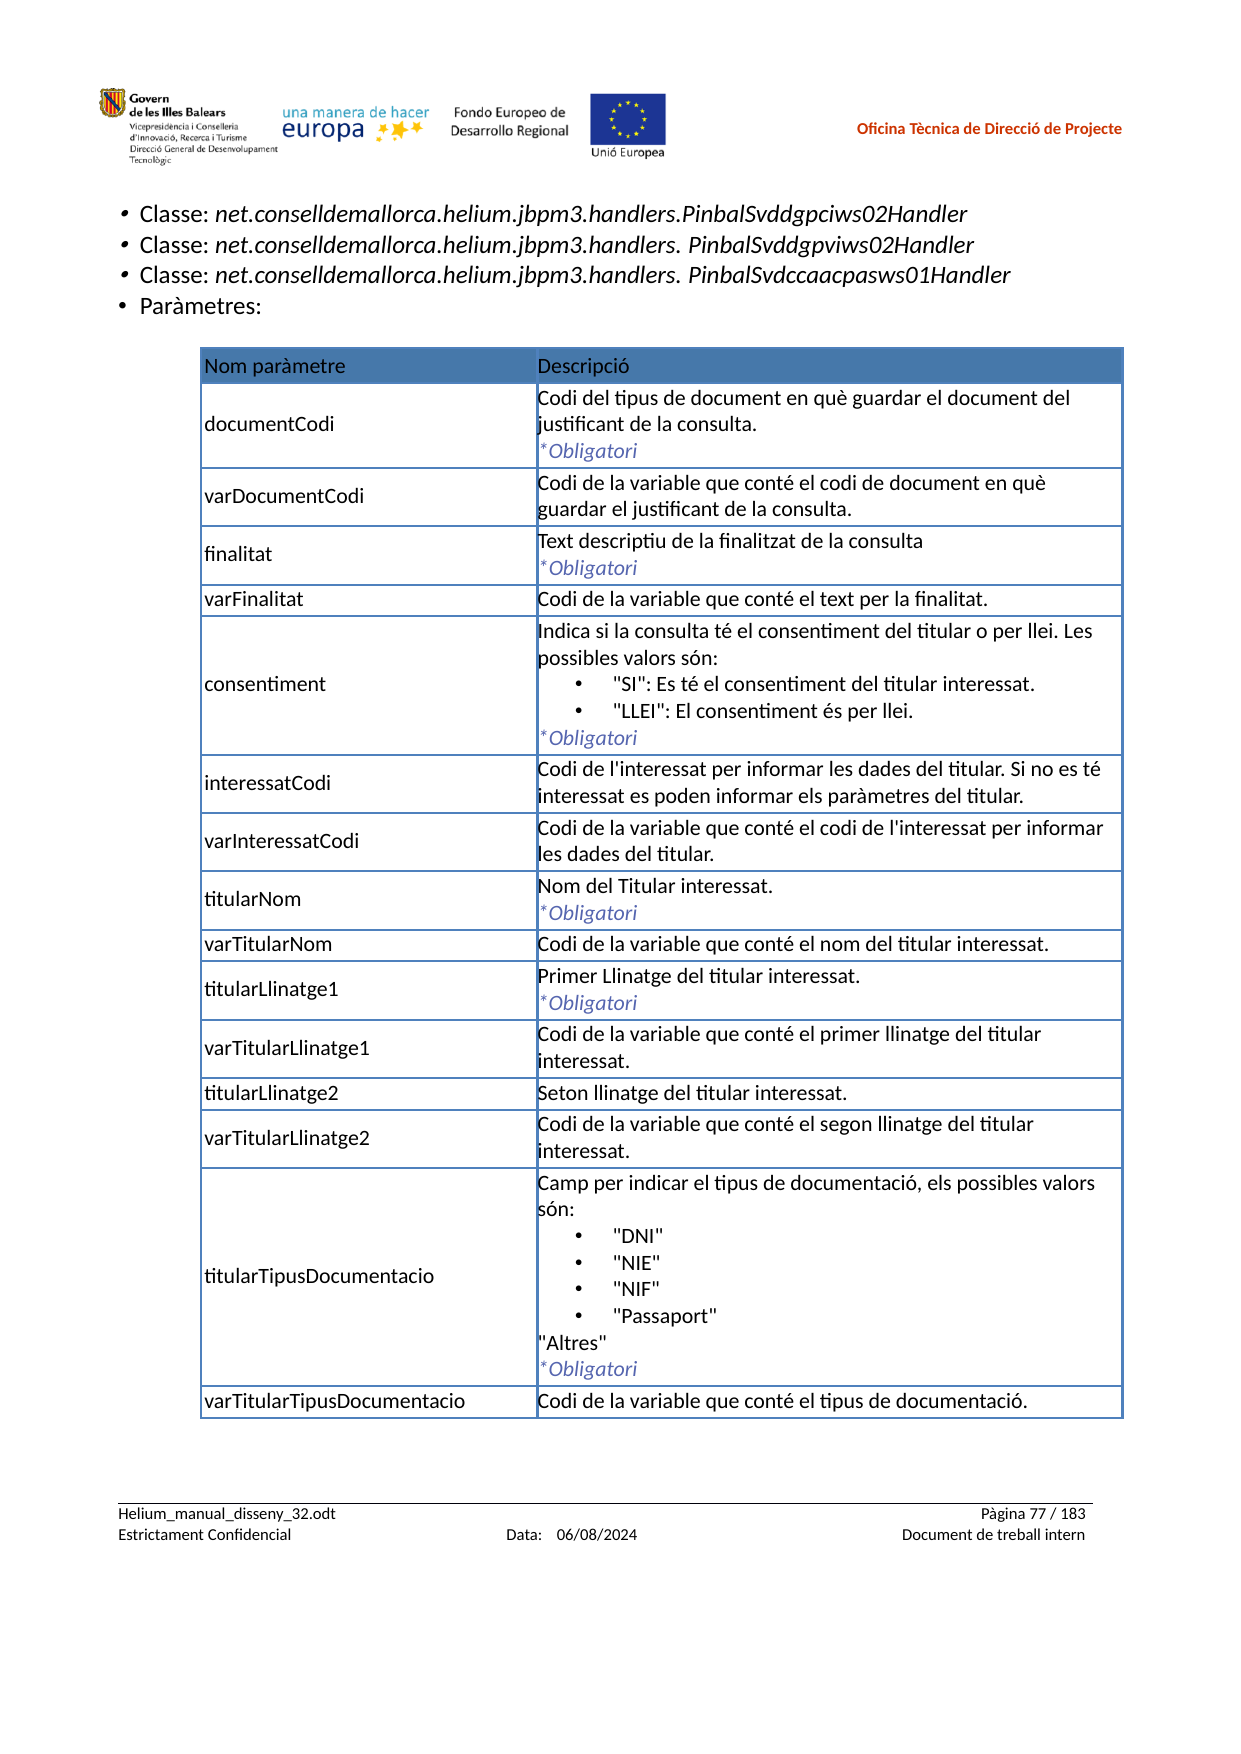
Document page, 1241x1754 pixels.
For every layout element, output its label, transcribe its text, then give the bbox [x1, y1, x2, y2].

table_cell documentCodi [202, 384, 536, 467]
table_cell varDocumentCodi [202, 469, 536, 525]
table_cell varFinalitat [202, 586, 536, 615]
table_cell titularTipusDocumentacio [202, 1169, 536, 1385]
table_cell Text descriptiu de la finalitzat de la consulta *Obligatori [539, 527, 1121, 583]
table_cell Primer Llinatge del titular interessat. *Obligatori [539, 962, 1121, 1018]
table_cell varInteressatCodi [202, 814, 536, 870]
table_header Descripció [539, 349, 1121, 382]
picture [99, 87, 668, 166]
table_cell Codi de la variable que conté el codi de l'interessat per informar les dades del titular. [539, 814, 1121, 870]
table_cell Codi de la variable que conté el codi de document en què guardar el justificant de la consulta. [539, 469, 1121, 525]
table_cell finalitat [202, 527, 536, 583]
table_cell Indica si la consulta té el consentiment del titular o per llei. Les possibles valors són: "SI": Es té el consentiment del titular interessat. "LLEI": El consentiment és per llei. *Obligatori [539, 617, 1121, 753]
table_cell titularLlinatge2 [202, 1079, 536, 1108]
table_cell Codi de l'interessat per informar les dades del titular. Si no es té interessat es poden informar els paràmetres del titular. [539, 756, 1121, 812]
table_cell Codi de la variable que conté el segon llinatge del titular interessat. [539, 1111, 1121, 1167]
table_header Nom paràmetre [202, 349, 536, 382]
text • Classe: net.conselldemallorca.helium.jbpm3.handlers.PinbalSvddgpciws02Handler [118, 198, 1122, 229]
table_cell Nom del Titular interessat. *Obligatori [539, 872, 1121, 928]
text • Paràmetres: [118, 290, 1122, 321]
table_cell Codi de la variable que conté el text per la finalitat. [539, 586, 1121, 615]
text • Classe: net.conselldemallorca.helium.jbpm3.handlers. PinbalSvddgpviws02Handler [118, 229, 1122, 259]
table_cell titularNom [202, 872, 536, 928]
table_cell titularLlinatge1 [202, 962, 536, 1018]
table_cell varTitularLlinatge2 [202, 1111, 536, 1167]
table_cell Codi de la variable que conté el nom del titular interessat. [539, 931, 1121, 960]
table_cell Codi de la variable que conté el tipus de documentació. [539, 1387, 1121, 1417]
table_cell varTitularNom [202, 931, 536, 960]
table_cell interessatCodi [202, 756, 536, 812]
table_cell varTitularLlinatge1 [202, 1021, 536, 1077]
table_cell Codi de la variable que conté el primer llinatge del titular interessat. [539, 1021, 1121, 1077]
table_cell Seton llinatge del titular interessat. [539, 1079, 1121, 1108]
table_cell consentiment [202, 617, 536, 753]
text • Classe: net.conselldemallorca.helium.jbpm3.handlers. PinbalSvdccaacpasws01Handler [118, 259, 1122, 290]
table_cell Codi del tipus de document en què guardar el document del justificant de la consulta. *Obligatori [539, 384, 1121, 467]
table_cell varTitularTipusDocumentacio [202, 1387, 536, 1417]
table_cell Camp per indicar el tipus de documentació, els possibles valors són: "DNI" "NIE" "NIF" "Passaport" "Altres" *Obligatori [539, 1169, 1121, 1385]
